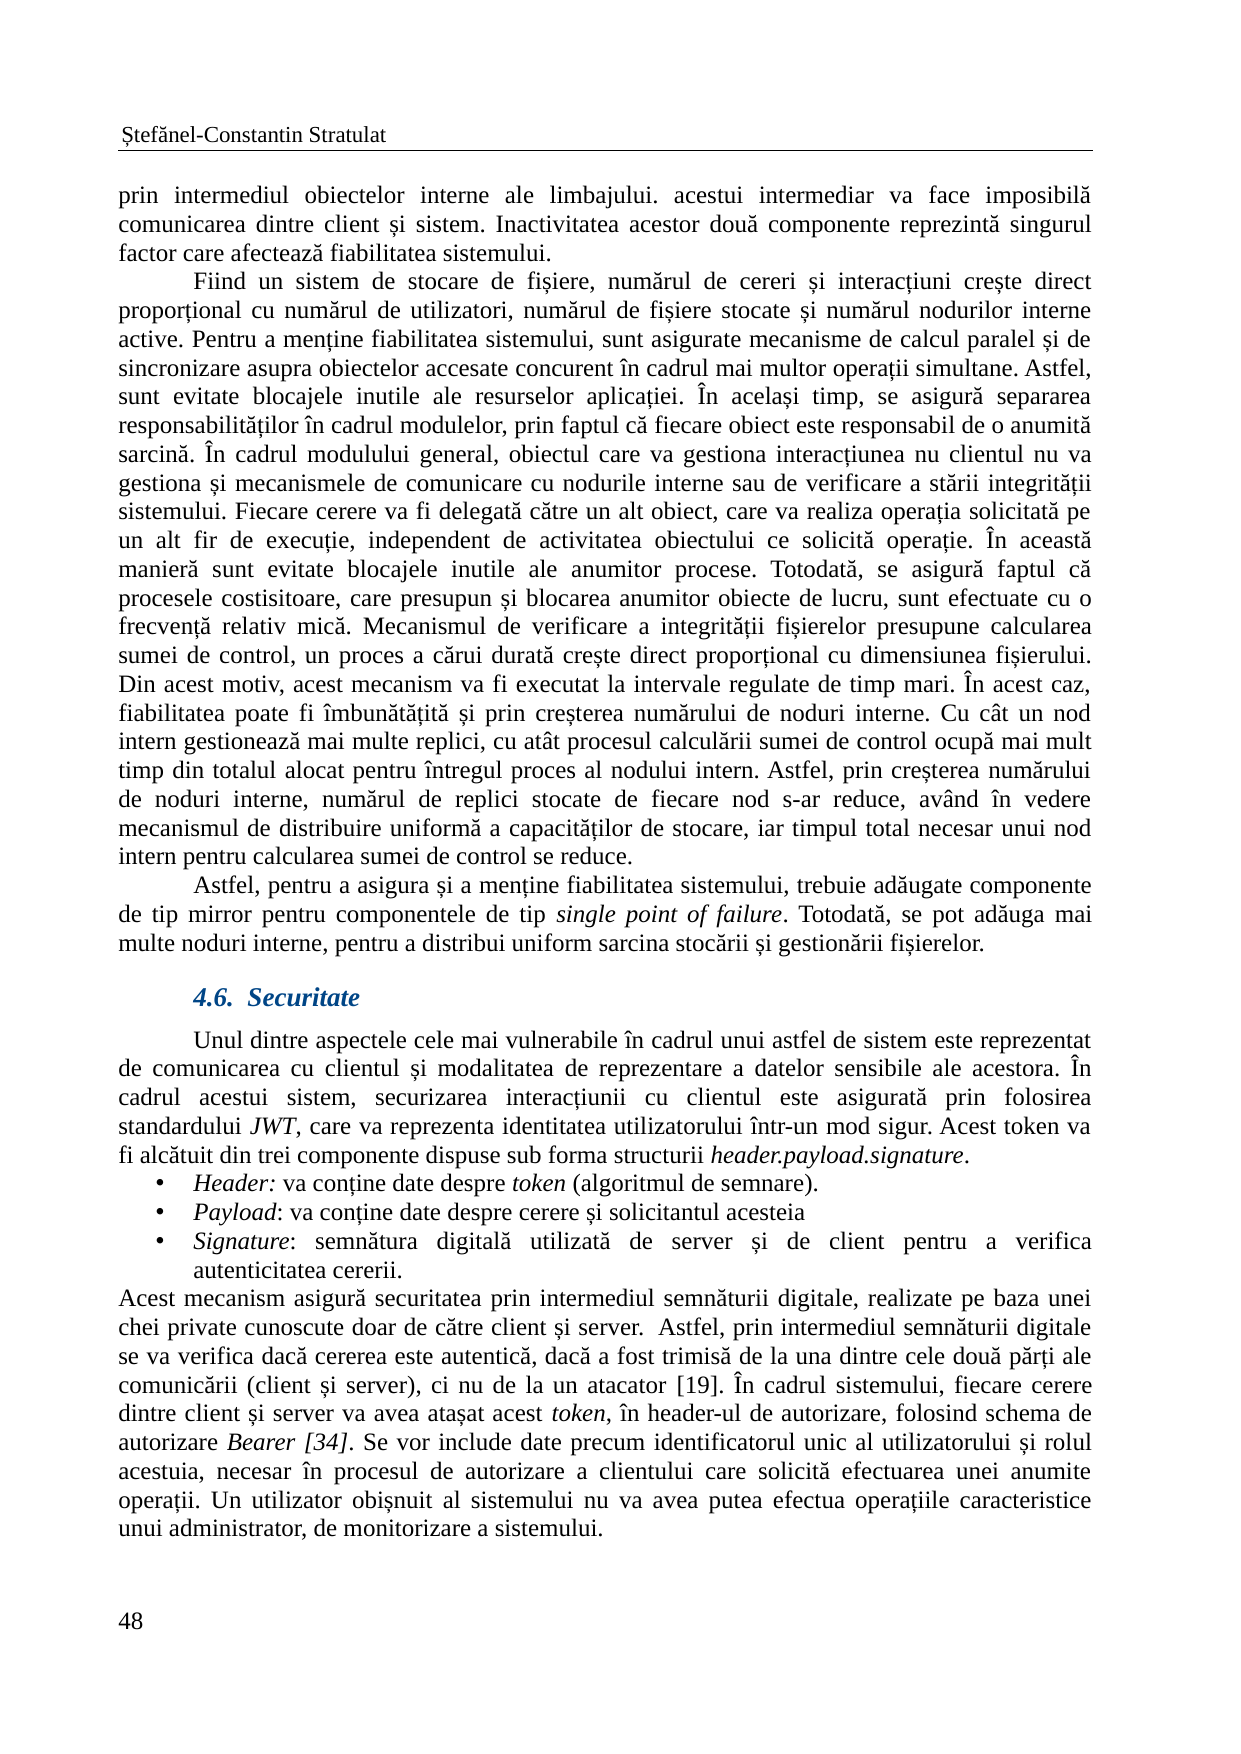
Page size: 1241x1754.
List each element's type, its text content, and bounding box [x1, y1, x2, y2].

text Astfel, pentru a asigura și a menține fiabilitatea sistemului, trebuie adăugate componente de tip mirror pentru componentele de tip single point of failure. Totodată, se pot adăuga mai multe noduri interne, pentru a distribui uniform sarcina stocării și gestionării fișierelor. [118, 870, 1093, 956]
list Signature: semnătura digitală utilizată de server și de client pentru a verifica autenticitatea cererii. [156, 1226, 1093, 1283]
list Payload: va conține date despre cerere și solicitantul acesteia [156, 1197, 1093, 1226]
subtitle Securitate [193, 981, 1093, 1012]
text Unul dintre aspectele cele mai vulnerabile în cadrul unui astfel de sistem este reprezentat de comunicarea cu clientul și modalitatea de reprezentare a datelor sensibile ale acestora. În cadrul acestui sistem, securizarea interacțiunii cu clientul este asigurată prin folosirea standardului JWT, care va reprezenta identitatea utilizatorului într-un mod sigur. Acest token va fi alcătuit din trei componente dispuse sub forma structurii header.payload.signature. [118, 1025, 1093, 1168]
list Header: va conține date despre token (algoritmul de semnare). [156, 1168, 1093, 1197]
text Fiind un sistem de stocare de fișiere, numărul de cereri și interacțiuni crește direct proporțional cu numărul de utilizatori, numărul de fișiere stocate și numărul nodurilor interne active. Pentru a menține fiabilitatea sistemului, sunt asigurate mecanisme de calcul paralel și de sincronizare asupra obiectelor accesate concurent în cadrul mai multor operații simultane. Astfel, sunt evitate blocajele inutile ale resurselor aplicației. În același timp, se asigură separarea responsabilităților în cadrul modulelor, prin faptul că fiecare obiect este responsabil de o anumită sarcină. În cadrul modulului general, obiectul care va gestiona interacțiunea nu clientul nu va gestiona și mecanismele de comunicare cu nodurile interne sau de verificare a stării integrității sistemului. Fiecare cerere va fi delegată către un alt obiect, care va realiza operația solicitată pe un alt fir de execuție, independent de activitatea obiectului ce solicită operație. În această manieră sunt evitate blocajele inutile ale anumitor procese. Totodată, se asigură faptul că procesele costisitoare, care presupun și blocarea anumitor obiecte de lucru, sunt efectuate cu o frecvență relativ mică. Mecanismul de verificare a integrității fișierelor presupune calcularea sumei de control, un proces a cărui durată crește direct proporțional cu dimensiunea fișierului. Din acest motiv, acest mecanism va fi executat la intervale regulate de timp mari. În acest caz, fiabilitatea poate fi îmbunătățită și prin creșterea numărului de noduri interne. Cu cât un nod intern gestionează mai multe replici, cu atât procesul calculării sumei de control ocupă mai mult timp din totalul alocat pentru întregul proces al nodului intern. Astfel, prin creșterea numărului de noduri interne, numărul de replici stocate de fiecare nod s-ar reduce, având în vedere mecanismul de distribuire uniformă a capacităților de stocare, iar timpul total necesar unui nod intern pentru calcularea sumei de control se reduce. [118, 266, 1093, 870]
text prin intermediul obiectelor interne ale limbajului. acestui intermediar va face imposibilă comunicarea dintre client și sistem. Inactivitatea acestor două componente reprezintă singurul factor care afectează fiabilitatea sistemului. [118, 180, 1093, 266]
text Acest mecanism asigură securitatea prin intermediul semnăturii digitale, realizate pe baza unei chei private cunoscute doar de către client și server. Astfel, prin intermediul semnăturii digitale se va verifica dacă cererea este autentică, dacă a fost trimisă de la una dintre cele două părți ale comunicării (client și server), ci nu de la un atacator [19]. În cadrul sistemului, fiecare cerere dintre client și server va avea atașat acest token, în header-ul de autorizare, folosind schema de autorizare Bearer [34]. Se vor include date precum identificatorul unic al utilizatorului și rolul acestuia, necesar în procesul de autorizare a clientului care solicită efectuarea unei anumite operații. Un utilizator obișnuit al sistemului nu va avea putea efectua operațiile caracteristice unui administrator, de monitorizare a sistemului. [118, 1283, 1093, 1542]
